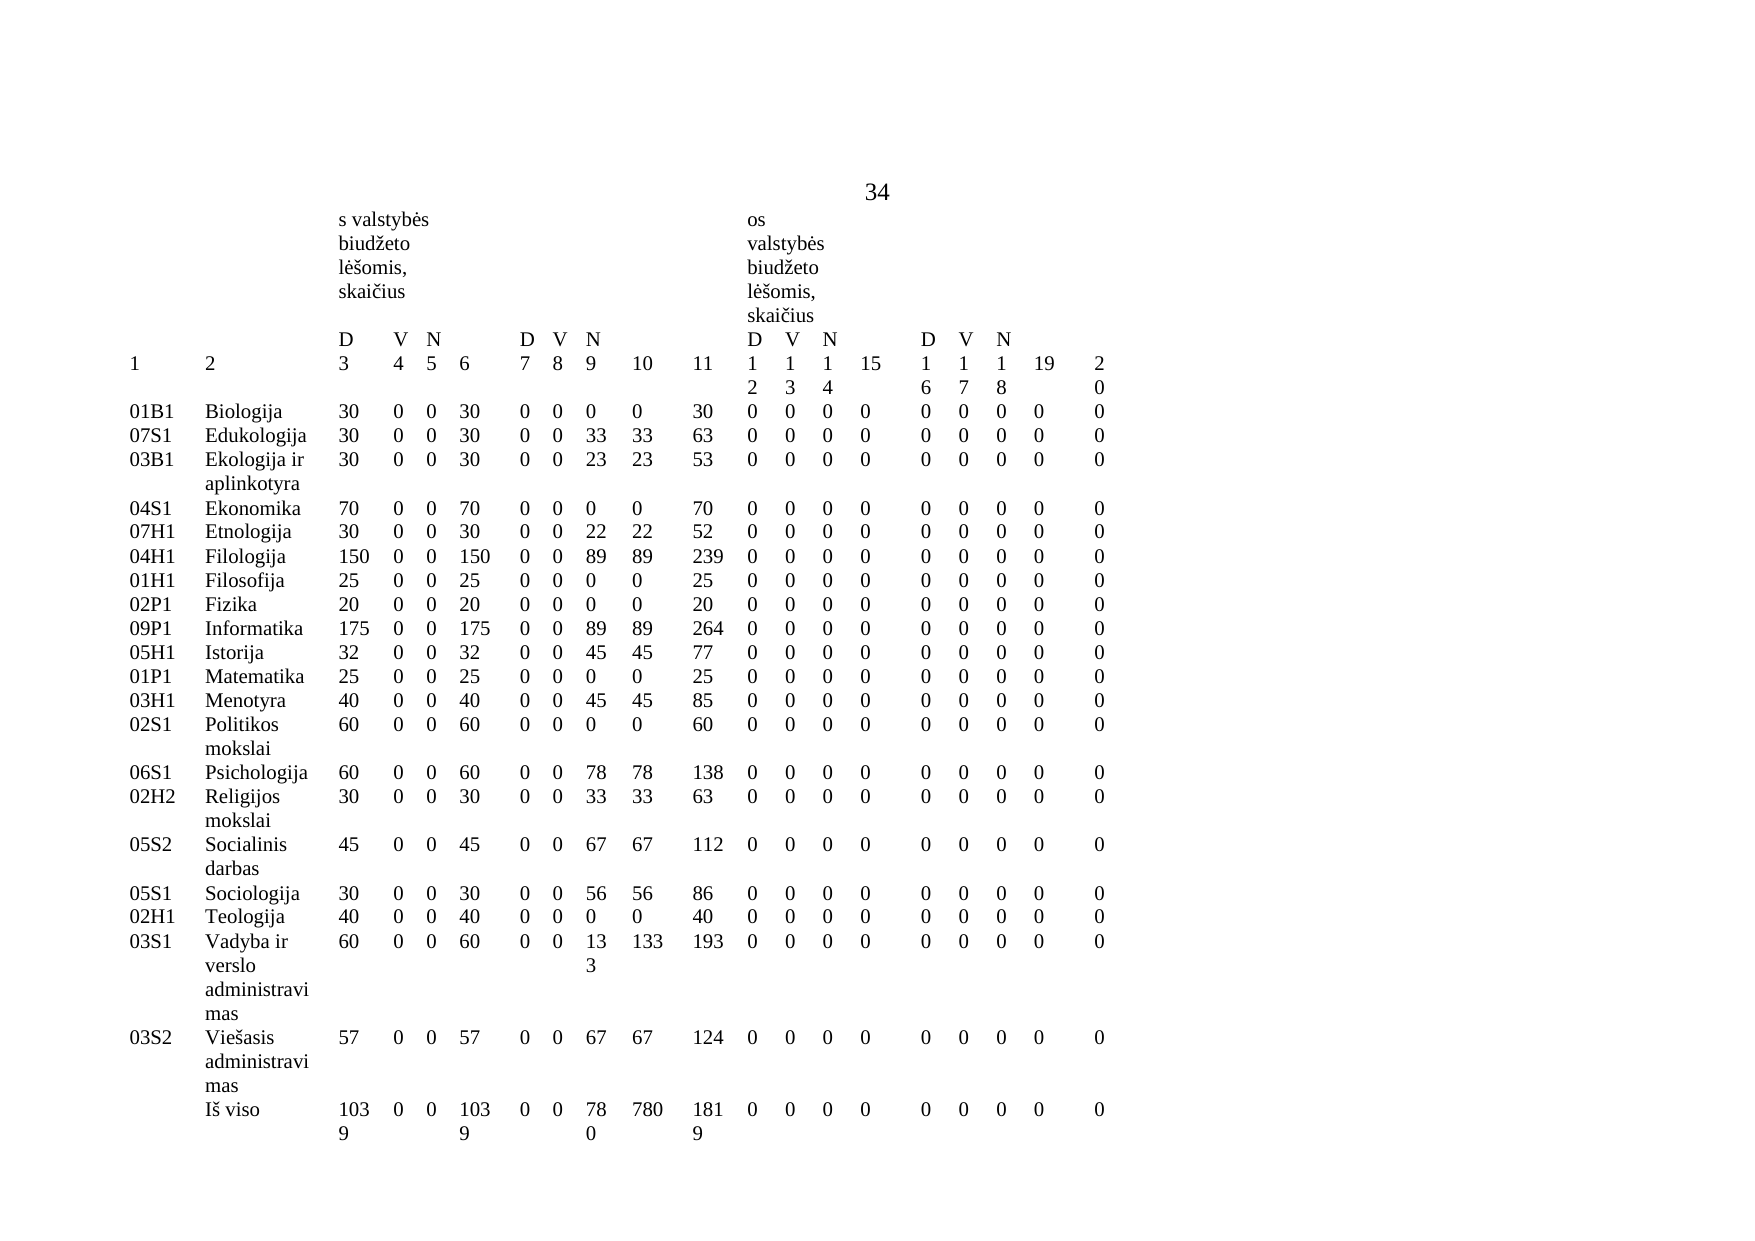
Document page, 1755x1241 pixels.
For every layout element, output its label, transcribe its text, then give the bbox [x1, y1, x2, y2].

table_cell 0 [541, 688, 574, 712]
table_cell 45 [448, 832, 508, 880]
table_cell 07S1 [118, 423, 194, 447]
table_cell 0 [1083, 616, 1122, 640]
table_cell 40 [448, 688, 508, 712]
table_cell 0 [947, 760, 985, 784]
table_cell [681, 327, 736, 351]
table_cell 40 [681, 905, 736, 928]
table_cell Istorija [194, 640, 327, 664]
table_cell 0 [985, 712, 1022, 760]
table_cell 23 [621, 447, 681, 495]
table_cell 0 [849, 784, 909, 832]
table_cell [1023, 327, 1083, 351]
table_cell 0 [541, 832, 574, 880]
table_cell 30 [327, 423, 382, 447]
table_cell 0 [541, 1025, 574, 1097]
table_cell Teologija [194, 905, 327, 928]
table_cell 0 [1083, 520, 1122, 543]
table_cell 0 [909, 399, 947, 423]
table_cell 0 [947, 784, 985, 832]
table_cell 0 [811, 905, 849, 928]
table_cell 124 [681, 1025, 736, 1097]
table_cell 0 [985, 640, 1022, 664]
table_cell 175 [327, 616, 382, 640]
table_cell 60 [327, 929, 382, 1025]
table_cell 05S1 [118, 880, 194, 904]
table_cell 0 [1023, 423, 1083, 447]
table_cell [909, 207, 1022, 327]
table_cell 30 [448, 880, 508, 904]
table_cell Menotyra [194, 688, 327, 712]
table_cell 33 [621, 784, 681, 832]
table_cell 0 [541, 447, 574, 495]
table_cell 0 [736, 784, 773, 832]
table_cell 67 [574, 832, 621, 880]
table_cell N [574, 327, 621, 351]
table_cell 30 [327, 784, 382, 832]
table_cell 0 [382, 1025, 415, 1097]
table_cell 0 [508, 929, 541, 1025]
table_cell [448, 207, 508, 327]
table_cell 70 [681, 495, 736, 519]
table_cell 16 [909, 351, 947, 399]
table_cell N [985, 327, 1022, 351]
table_cell 0 [541, 784, 574, 832]
table_cell 40 [327, 905, 382, 928]
table_cell 22 [574, 520, 621, 543]
table_cell 0 [1023, 568, 1083, 592]
table_cell 0 [811, 784, 849, 832]
table_cell 33 [574, 784, 621, 832]
table_cell 0 [541, 1097, 574, 1145]
table_cell 0 [909, 592, 947, 616]
table_cell 0 [1083, 880, 1122, 904]
table_cell 0 [621, 592, 681, 616]
table_cell 0 [541, 568, 574, 592]
table_cell 25 [681, 568, 736, 592]
table_cell 0 [1023, 592, 1083, 616]
table_cell 0 [985, 592, 1022, 616]
table_cell 0 [736, 568, 773, 592]
table_cell 0 [415, 592, 448, 616]
table_cell 11 [681, 351, 736, 399]
table_cell 0 [1023, 880, 1083, 904]
table_cell 10 [621, 351, 681, 399]
table_cell 0 [849, 447, 909, 495]
table_cell Socialinis darbas [194, 832, 327, 880]
table_cell Vadyba ir verslo administravimas [194, 929, 327, 1025]
table_cell 0 [985, 544, 1022, 568]
table_cell 0 [985, 495, 1022, 519]
table_cell 0 [811, 640, 849, 664]
table_cell 0 [811, 1025, 849, 1097]
table_cell 0 [811, 664, 849, 688]
table_cell 0 [508, 640, 541, 664]
table_cell 0 [774, 640, 811, 664]
table_cell 0 [508, 592, 541, 616]
table_cell 0 [415, 399, 448, 423]
table_cell 780 [574, 1097, 621, 1145]
table_cell 0 [736, 880, 773, 904]
table_cell 0 [736, 905, 773, 928]
table_cell 0 [1023, 1097, 1083, 1145]
table_cell 0 [736, 712, 773, 760]
table_cell 0 [849, 568, 909, 592]
table_cell 0 [849, 1025, 909, 1097]
table_cell 0 [849, 688, 909, 712]
table_cell 0 [1023, 495, 1083, 519]
table_cell Matematika [194, 664, 327, 688]
table_cell 0 [909, 544, 947, 568]
table_cell 0 [909, 929, 947, 1025]
table_cell 0 [985, 423, 1022, 447]
table_cell 7 [508, 351, 541, 399]
table_cell 05S2 [118, 832, 194, 880]
table_cell [118, 327, 194, 351]
table_cell 0 [382, 760, 415, 784]
table_cell 0 [1083, 1097, 1122, 1145]
table_cell 0 [574, 712, 621, 760]
table_cell 0 [736, 544, 773, 568]
table_cell 0 [909, 447, 947, 495]
table_cell 0 [811, 832, 849, 880]
table_cell 0 [541, 640, 574, 664]
table_cell 0 [811, 688, 849, 712]
table_cell 0 [541, 712, 574, 760]
table_cell 60 [681, 712, 736, 760]
table_cell 45 [621, 688, 681, 712]
table_cell 45 [574, 688, 621, 712]
table_cell 0 [1083, 568, 1122, 592]
table_cell 04H1 [118, 544, 194, 568]
table_cell 0 [508, 568, 541, 592]
table_cell 0 [574, 905, 621, 928]
table_cell 0 [382, 688, 415, 712]
table_cell 1039 [448, 1097, 508, 1145]
table_cell N [415, 327, 448, 351]
table_cell 1039 [327, 1097, 382, 1145]
table_cell os valstybės biudžeto lėšomis, skaičius [736, 207, 849, 327]
table_cell 0 [1083, 760, 1122, 784]
table_cell 0 [415, 664, 448, 688]
table_cell 0 [382, 520, 415, 543]
table_cell 0 [382, 592, 415, 616]
table_cell 03S2 [118, 1025, 194, 1097]
table_cell Biologija [194, 399, 327, 423]
table_cell 0 [774, 616, 811, 640]
table_cell 0 [1023, 832, 1083, 880]
table_cell 45 [621, 640, 681, 664]
table_cell 56 [574, 880, 621, 904]
table_cell 0 [947, 664, 985, 688]
table_cell 67 [621, 1025, 681, 1097]
table_cell 0 [1083, 929, 1122, 1025]
table_cell [194, 327, 327, 351]
table_cell 0 [774, 784, 811, 832]
table_cell V [541, 327, 574, 351]
table_cell 0 [541, 905, 574, 928]
table_cell 0 [909, 1025, 947, 1097]
table_cell 0 [541, 929, 574, 1025]
table_cell 20 [1083, 351, 1122, 399]
table_cell 0 [508, 784, 541, 832]
table_cell 0 [849, 712, 909, 760]
table_cell 0 [909, 1097, 947, 1145]
table_cell [448, 327, 508, 351]
table_cell 0 [736, 640, 773, 664]
table_cell 30 [448, 784, 508, 832]
table_cell s valstybės biudžeto lėšomis, skaičius [327, 207, 448, 327]
table_cell 15 [849, 351, 909, 399]
table_cell 0 [849, 495, 909, 519]
table_cell 60 [448, 712, 508, 760]
table_cell 0 [574, 664, 621, 688]
table_cell 20 [681, 592, 736, 616]
table_cell 0 [1023, 640, 1083, 664]
table_cell 0 [947, 447, 985, 495]
table_cell 0 [774, 544, 811, 568]
table_cell 85 [681, 688, 736, 712]
table_cell 0 [909, 880, 947, 904]
table_cell [1083, 327, 1122, 351]
table_cell 0 [382, 568, 415, 592]
table_cell 13 [774, 351, 811, 399]
table_cell 78 [621, 760, 681, 784]
table_cell Filologija [194, 544, 327, 568]
table_cell 86 [681, 880, 736, 904]
table_cell 60 [327, 712, 382, 760]
table_cell 0 [382, 929, 415, 1025]
table_cell 06S1 [118, 760, 194, 784]
table_cell 0 [909, 495, 947, 519]
table_cell D [736, 327, 773, 351]
table_cell 0 [774, 929, 811, 1025]
table_cell 0 [849, 1097, 909, 1145]
table_cell 0 [508, 712, 541, 760]
table_cell 0 [415, 929, 448, 1025]
table_cell 5 [415, 351, 448, 399]
table_cell 0 [541, 544, 574, 568]
table_cell 0 [811, 568, 849, 592]
table_cell 30 [448, 447, 508, 495]
table_cell 0 [909, 616, 947, 640]
table_cell Psichologija [194, 760, 327, 784]
table_cell 0 [774, 1097, 811, 1145]
table_cell 0 [1023, 688, 1083, 712]
table_cell 33 [621, 423, 681, 447]
table_cell 0 [574, 592, 621, 616]
table_cell 0 [382, 447, 415, 495]
table_cell 0 [508, 544, 541, 568]
table_cell 70 [327, 495, 382, 519]
table_cell 20 [448, 592, 508, 616]
table_cell 0 [811, 520, 849, 543]
table_cell 150 [327, 544, 382, 568]
table_cell 0 [508, 688, 541, 712]
table_cell 30 [327, 880, 382, 904]
table_cell 0 [508, 616, 541, 640]
table_cell 0 [947, 568, 985, 592]
table_cell Religijos mokslai [194, 784, 327, 832]
table_cell 0 [508, 880, 541, 904]
table_cell 57 [448, 1025, 508, 1097]
table_cell 0 [947, 520, 985, 543]
table_cell 0 [774, 905, 811, 928]
table_cell 0 [415, 447, 448, 495]
table_cell 0 [985, 399, 1022, 423]
table_cell 0 [1083, 495, 1122, 519]
table_cell V [947, 327, 985, 351]
table_cell 0 [811, 712, 849, 760]
table_cell 56 [621, 880, 681, 904]
table_cell 0 [1083, 544, 1122, 568]
table_cell 0 [415, 423, 448, 447]
table_cell 0 [382, 784, 415, 832]
table_cell 0 [1023, 664, 1083, 688]
table_cell 0 [508, 1025, 541, 1097]
table_cell 0 [985, 1097, 1022, 1145]
table_cell 0 [1083, 784, 1122, 832]
table_cell 0 [415, 1097, 448, 1145]
table_cell 0 [774, 520, 811, 543]
table_cell 0 [508, 447, 541, 495]
table_cell 20 [327, 592, 382, 616]
table_cell 12 [736, 351, 773, 399]
table_cell 0 [909, 640, 947, 664]
table_cell Ekonomika [194, 495, 327, 519]
table_cell 150 [448, 544, 508, 568]
table_cell 67 [574, 1025, 621, 1097]
table_cell 0 [947, 616, 985, 640]
table_cell [508, 207, 621, 327]
table_cell 03S1 [118, 929, 194, 1025]
table_cell 2 [194, 351, 327, 399]
table_cell 0 [985, 905, 1022, 928]
table_cell 0 [508, 399, 541, 423]
table_cell 67 [621, 832, 681, 880]
table_cell [1023, 207, 1083, 327]
table_cell 30 [327, 399, 382, 423]
table_cell 45 [574, 640, 621, 664]
table_cell 22 [621, 520, 681, 543]
table_cell 0 [415, 784, 448, 832]
table_cell 45 [327, 832, 382, 880]
table_cell 0 [811, 880, 849, 904]
table_cell 0 [415, 1025, 448, 1097]
table_cell 89 [621, 544, 681, 568]
table_cell 0 [774, 495, 811, 519]
table_cell 0 [382, 664, 415, 688]
table_cell 0 [382, 495, 415, 519]
table_cell 0 [985, 664, 1022, 688]
table_cell 0 [909, 760, 947, 784]
table_cell 0 [909, 664, 947, 688]
table_cell 0 [1083, 447, 1122, 495]
table_cell 40 [448, 905, 508, 928]
table_cell 0 [1023, 1025, 1083, 1097]
table_cell 0 [811, 544, 849, 568]
table_cell 0 [574, 495, 621, 519]
table_cell 0 [909, 905, 947, 928]
table_cell D [327, 327, 382, 351]
table_cell 0 [415, 616, 448, 640]
table_cell 0 [1083, 832, 1122, 880]
table_cell 25 [327, 568, 382, 592]
table_cell 138 [681, 760, 736, 784]
table_cell 1 [118, 351, 194, 399]
table_cell 0 [508, 1097, 541, 1145]
table_cell 0 [415, 905, 448, 928]
table_cell 0 [1023, 784, 1083, 832]
table_cell [118, 1097, 194, 1145]
table_cell 0 [574, 568, 621, 592]
table_cell 0 [811, 447, 849, 495]
table_cell 264 [681, 616, 736, 640]
table_cell 30 [448, 399, 508, 423]
table_cell 0 [382, 423, 415, 447]
table_cell 89 [621, 616, 681, 640]
table_cell 0 [508, 832, 541, 880]
table_cell Fizika [194, 592, 327, 616]
table_cell 0 [508, 664, 541, 688]
table_cell 0 [774, 399, 811, 423]
table_cell 40 [327, 688, 382, 712]
table_cell 77 [681, 640, 736, 664]
table_cell 0 [736, 1097, 773, 1145]
table_cell 0 [736, 447, 773, 495]
table_cell 09P1 [118, 616, 194, 640]
table_cell 32 [327, 640, 382, 664]
table_cell 14 [811, 351, 849, 399]
table_cell 0 [985, 616, 1022, 640]
table_cell [621, 327, 681, 351]
table_cell 0 [736, 688, 773, 712]
table_cell 0 [508, 520, 541, 543]
table_cell 1819 [681, 1097, 736, 1145]
table_cell 0 [541, 495, 574, 519]
table_cell [681, 207, 736, 327]
table_cell 0 [382, 616, 415, 640]
table_cell 33 [574, 423, 621, 447]
table_cell 0 [508, 760, 541, 784]
table_cell 0 [621, 664, 681, 688]
table_cell 133 [574, 929, 621, 1025]
table_cell 02S1 [118, 712, 194, 760]
table_cell 0 [508, 905, 541, 928]
table_cell 0 [382, 640, 415, 664]
table_cell 3 [327, 351, 382, 399]
table_cell 0 [811, 616, 849, 640]
table_cell 89 [574, 544, 621, 568]
table_cell 25 [448, 568, 508, 592]
table_cell 0 [415, 688, 448, 712]
table_cell 0 [947, 688, 985, 712]
table_cell 0 [574, 399, 621, 423]
table_cell 0 [774, 664, 811, 688]
table_cell 0 [909, 423, 947, 447]
table_cell 0 [849, 640, 909, 664]
table_cell 01B1 [118, 399, 194, 423]
table_cell 0 [508, 423, 541, 447]
table_cell D [508, 327, 541, 351]
table_cell 0 [985, 568, 1022, 592]
table_cell 8 [541, 351, 574, 399]
table_cell 0 [909, 688, 947, 712]
table_cell 0 [415, 544, 448, 568]
table_cell 0 [541, 520, 574, 543]
table_cell 18 [985, 351, 1022, 399]
table_cell 01P1 [118, 664, 194, 688]
table_cell 0 [849, 592, 909, 616]
table_cell 0 [947, 1025, 985, 1097]
table_cell 0 [541, 616, 574, 640]
table_cell 0 [811, 1097, 849, 1145]
table_cell 0 [947, 399, 985, 423]
table_cell 0 [849, 399, 909, 423]
table_cell 04S1 [118, 495, 194, 519]
table_cell 0 [382, 832, 415, 880]
table_cell [849, 327, 909, 351]
table_cell 0 [849, 520, 909, 543]
table_cell 0 [1083, 399, 1122, 423]
table_cell 0 [736, 399, 773, 423]
table_cell 0 [985, 832, 1022, 880]
table_cell 0 [849, 832, 909, 880]
table_cell 0 [1083, 688, 1122, 712]
table_cell 0 [382, 544, 415, 568]
table_cell 6 [448, 351, 508, 399]
table_cell 0 [382, 712, 415, 760]
table_cell 0 [541, 664, 574, 688]
table_cell 02H2 [118, 784, 194, 832]
table_cell 03H1 [118, 688, 194, 712]
table_cell 0 [774, 1025, 811, 1097]
table_cell Filosofija [194, 568, 327, 592]
table_cell N [811, 327, 849, 351]
table_cell 0 [774, 592, 811, 616]
table_cell 19 [1023, 351, 1083, 399]
table_cell 02H1 [118, 905, 194, 928]
table_cell 63 [681, 784, 736, 832]
table_cell 0 [621, 568, 681, 592]
table_cell 0 [382, 905, 415, 928]
table_cell 17 [947, 351, 985, 399]
table_cell 0 [1083, 1025, 1122, 1097]
table_cell 0 [415, 760, 448, 784]
table_cell 0 [1023, 616, 1083, 640]
table_cell 0 [415, 520, 448, 543]
table_cell Etnologija [194, 520, 327, 543]
table_cell 0 [849, 616, 909, 640]
table_cell 4 [382, 351, 415, 399]
table_cell [194, 207, 327, 327]
table_cell 0 [811, 760, 849, 784]
table_cell 0 [1023, 544, 1083, 568]
table_cell 112 [681, 832, 736, 880]
table_cell 0 [849, 929, 909, 1025]
table_cell 0 [621, 905, 681, 928]
table_cell 0 [947, 423, 985, 447]
table_cell 05H1 [118, 640, 194, 664]
table_cell 133 [621, 929, 681, 1025]
table_cell 0 [415, 568, 448, 592]
table_cell 0 [811, 592, 849, 616]
table_cell 0 [774, 447, 811, 495]
table_cell 0 [415, 880, 448, 904]
table_cell 0 [947, 592, 985, 616]
table_cell 0 [415, 832, 448, 880]
table_cell 0 [736, 592, 773, 616]
table_cell 70 [448, 495, 508, 519]
table_cell 0 [736, 616, 773, 640]
table_cell 30 [327, 520, 382, 543]
table_cell 0 [985, 929, 1022, 1025]
table_cell 0 [1023, 760, 1083, 784]
table_cell 0 [947, 712, 985, 760]
table_cell 0 [1023, 712, 1083, 760]
table_cell 239 [681, 544, 736, 568]
table_cell 23 [574, 447, 621, 495]
table_cell [849, 207, 909, 327]
table_cell 0 [947, 905, 985, 928]
table_cell 03B1 [118, 447, 194, 495]
table_cell 30 [681, 399, 736, 423]
table_cell Sociologija [194, 880, 327, 904]
table_cell 25 [327, 664, 382, 688]
table_cell 0 [811, 495, 849, 519]
table_cell 0 [1023, 905, 1083, 928]
table_cell Ekologija ir aplinkotyra [194, 447, 327, 495]
table_cell 0 [774, 880, 811, 904]
table_cell 01H1 [118, 568, 194, 592]
table_cell 60 [327, 760, 382, 784]
table_cell V [774, 327, 811, 351]
table_cell 0 [947, 929, 985, 1025]
table_cell 0 [541, 880, 574, 904]
table_cell 0 [985, 760, 1022, 784]
table_cell 0 [774, 832, 811, 880]
table_cell 0 [985, 784, 1022, 832]
table_cell 0 [1083, 664, 1122, 688]
table_cell 32 [448, 640, 508, 664]
table_cell 0 [382, 399, 415, 423]
table_cell 0 [774, 760, 811, 784]
table_cell 0 [985, 447, 1022, 495]
table_cell Viešasis administravimas [194, 1025, 327, 1097]
table_cell 0 [774, 568, 811, 592]
table_cell 0 [1023, 520, 1083, 543]
table_cell 0 [909, 712, 947, 760]
table_cell 0 [508, 495, 541, 519]
table_cell 0 [1083, 640, 1122, 664]
table_cell 0 [985, 1025, 1022, 1097]
table_cell Edukologija [194, 423, 327, 447]
table_cell 0 [1083, 905, 1122, 928]
table_cell 0 [985, 688, 1022, 712]
table_cell 0 [621, 712, 681, 760]
table_cell 0 [1023, 929, 1083, 1025]
table_cell 53 [681, 447, 736, 495]
table_cell [621, 207, 681, 327]
table_cell 0 [736, 929, 773, 1025]
table_cell 60 [448, 760, 508, 784]
table_cell 0 [415, 495, 448, 519]
table_cell 0 [947, 640, 985, 664]
table_cell 89 [574, 616, 621, 640]
table_cell 0 [849, 664, 909, 688]
table_cell 0 [1083, 423, 1122, 447]
table_cell 0 [909, 832, 947, 880]
table_cell [118, 207, 194, 327]
table_cell 0 [811, 399, 849, 423]
table_cell 25 [448, 664, 508, 688]
table_cell 30 [327, 447, 382, 495]
table_cell 0 [541, 592, 574, 616]
table_cell 0 [1023, 447, 1083, 495]
table_cell 25 [681, 664, 736, 688]
table_cell 0 [1083, 592, 1122, 616]
table_cell 60 [448, 929, 508, 1025]
table_cell 0 [541, 760, 574, 784]
table_cell 0 [849, 880, 909, 904]
table_cell 0 [947, 880, 985, 904]
table_cell 57 [327, 1025, 382, 1097]
table_cell 0 [736, 423, 773, 447]
table_cell 0 [947, 832, 985, 880]
table_cell 0 [909, 784, 947, 832]
table_cell 07H1 [118, 520, 194, 543]
table_cell 0 [1083, 712, 1122, 760]
table_cell 0 [1023, 399, 1083, 423]
table_cell 0 [621, 495, 681, 519]
table_cell 0 [849, 905, 909, 928]
table_cell 193 [681, 929, 736, 1025]
table_cell 0 [774, 712, 811, 760]
table_cell 0 [947, 1097, 985, 1145]
table_cell 0 [736, 1025, 773, 1097]
table_cell 0 [849, 760, 909, 784]
table_cell 0 [621, 399, 681, 423]
table_cell 0 [849, 423, 909, 447]
table_cell 0 [985, 880, 1022, 904]
table_cell 0 [415, 640, 448, 664]
table_cell 30 [448, 423, 508, 447]
table_cell 0 [909, 568, 947, 592]
table_cell 0 [541, 423, 574, 447]
table_cell [1083, 207, 1122, 327]
table_cell 9 [574, 351, 621, 399]
table_cell 175 [448, 616, 508, 640]
table_cell 0 [849, 544, 909, 568]
table_cell 0 [811, 929, 849, 1025]
table_cell 0 [947, 495, 985, 519]
table_cell 78 [574, 760, 621, 784]
table_cell 0 [811, 423, 849, 447]
table_cell 0 [736, 495, 773, 519]
table_cell 0 [774, 688, 811, 712]
table_cell 0 [736, 760, 773, 784]
table_cell V [382, 327, 415, 351]
table_cell 02P1 [118, 592, 194, 616]
table_cell 0 [736, 520, 773, 543]
table_cell 0 [382, 1097, 415, 1145]
table_cell 52 [681, 520, 736, 543]
table_cell D [909, 327, 947, 351]
table_cell 0 [909, 520, 947, 543]
table_cell 0 [541, 399, 574, 423]
table_cell Politikos mokslai [194, 712, 327, 760]
table_cell 0 [382, 880, 415, 904]
table_cell 63 [681, 423, 736, 447]
table_cell 0 [415, 712, 448, 760]
table_cell Informatika [194, 616, 327, 640]
table_cell 0 [736, 832, 773, 880]
table_cell 0 [985, 520, 1022, 543]
table_cell 0 [774, 423, 811, 447]
table_cell 30 [448, 520, 508, 543]
table_cell Iš viso [194, 1097, 327, 1145]
table_cell 0 [736, 664, 773, 688]
table_cell 780 [621, 1097, 681, 1145]
table_cell 0 [947, 544, 985, 568]
